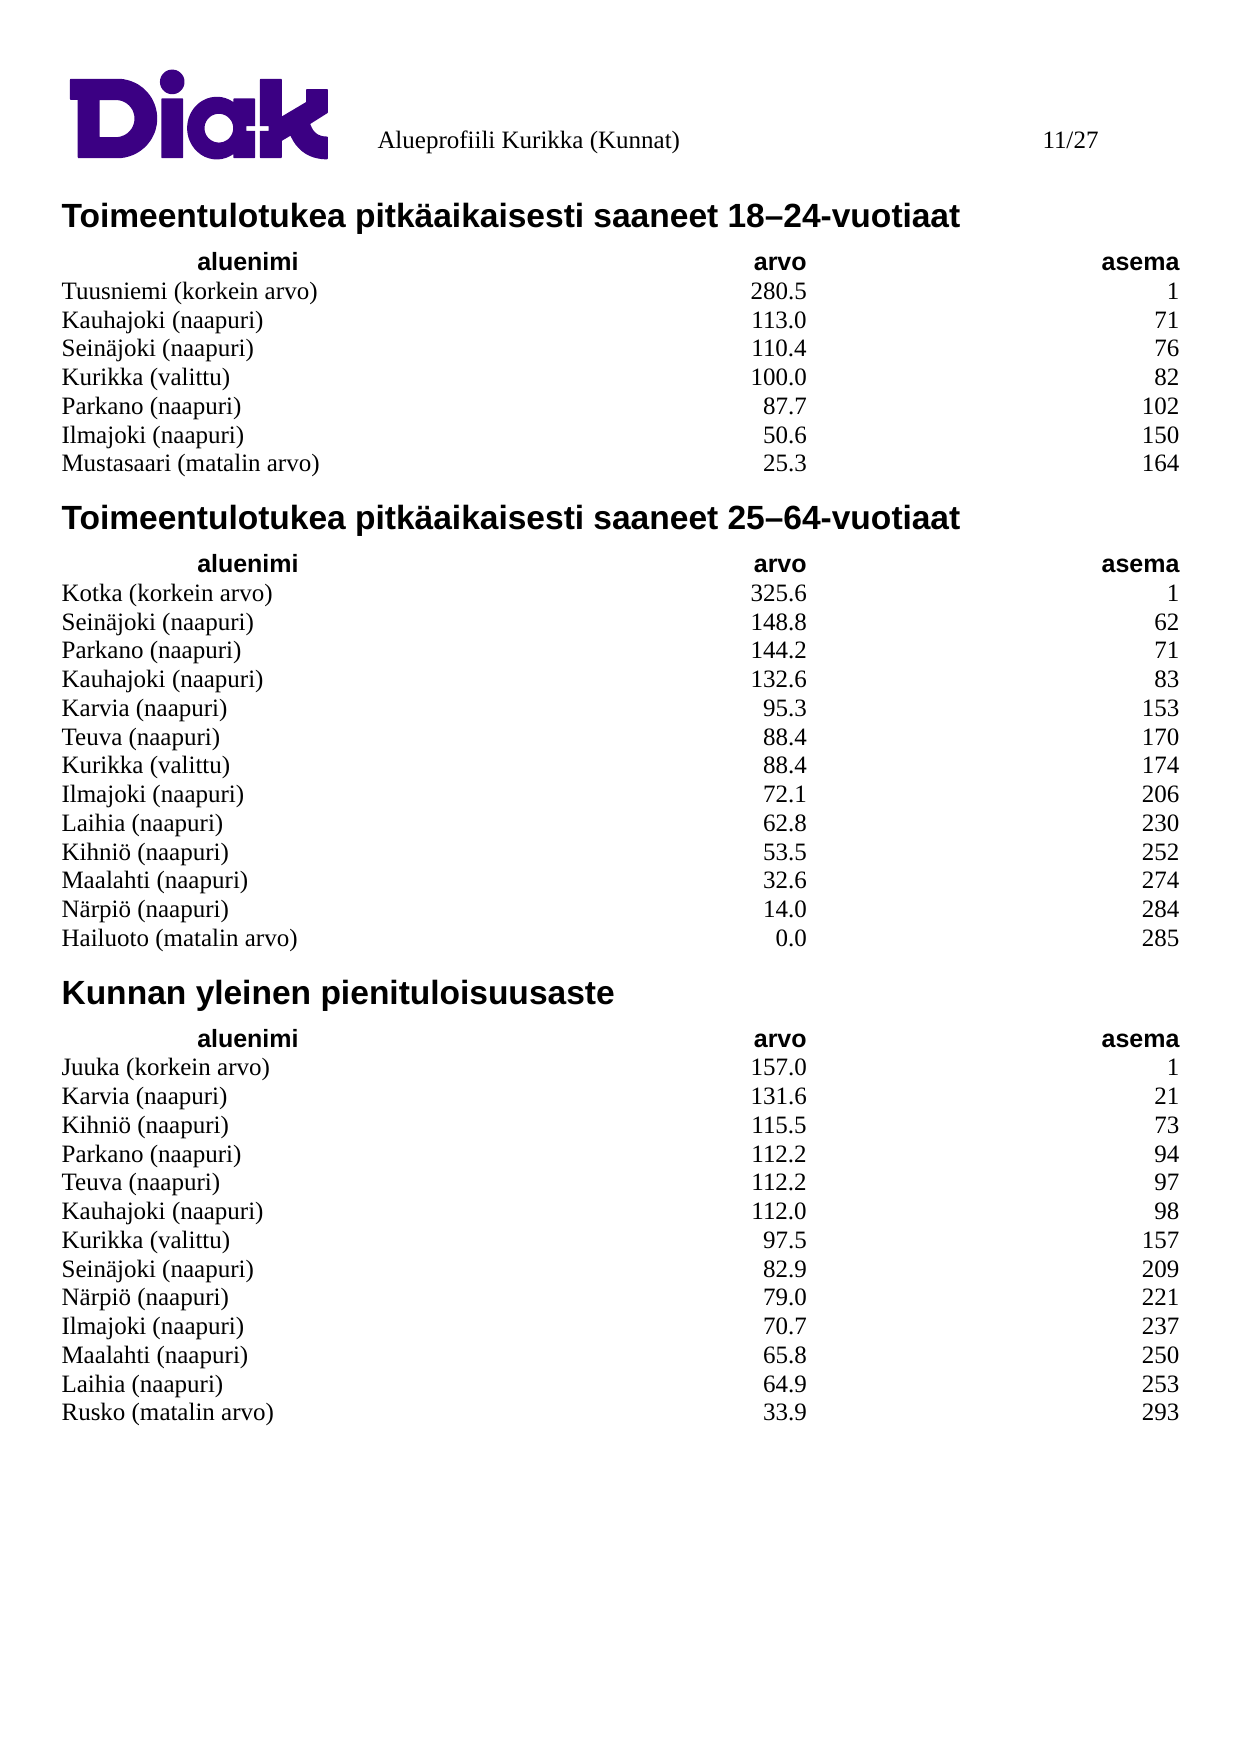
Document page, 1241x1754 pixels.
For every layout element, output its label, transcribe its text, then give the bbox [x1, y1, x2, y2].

table_cell 87.7 [434, 391, 806, 420]
table_cell 95.3 [434, 693, 806, 722]
table_cell 325.6 [434, 578, 806, 607]
table_cell Seinäjoki (naapuri) [61, 607, 434, 636]
table_cell 170 [806, 722, 1179, 751]
table_cell Kauhajoki (naapuri) [61, 305, 434, 333]
table_header aluenimi [61, 247, 434, 276]
table_cell 237 [806, 1311, 1179, 1340]
table_cell 21 [806, 1081, 1179, 1110]
table_cell 94 [806, 1139, 1179, 1167]
table_cell Kurikka (valittu) [61, 1225, 434, 1254]
table_cell Karvia (naapuri) [61, 693, 434, 722]
table_cell Teuva (naapuri) [61, 722, 434, 751]
table_header aluenimi [61, 1024, 434, 1052]
table_cell Karvia (naapuri) [61, 1081, 434, 1110]
table_cell Parkano (naapuri) [61, 636, 434, 664]
table_cell 148.8 [434, 607, 806, 636]
subtitle Toimeentulotukea pitkäaikaisesti saaneet 18–24-vuotiaat [61, 196, 1179, 235]
table_cell 174 [806, 751, 1179, 779]
table_cell Maalahti (naapuri) [61, 866, 434, 894]
table_cell 83 [806, 664, 1179, 693]
table_cell 50.6 [434, 420, 806, 448]
table_header asema [806, 1024, 1179, 1052]
table_cell 1 [806, 578, 1179, 607]
table_cell 274 [806, 866, 1179, 894]
table_cell Mustasaari (matalin arvo) [61, 449, 434, 477]
table_cell 97 [806, 1168, 1179, 1196]
table_cell 1 [806, 1053, 1179, 1081]
table_cell 157 [806, 1225, 1179, 1254]
table_header arvo [434, 549, 806, 578]
table_cell 97.5 [434, 1225, 806, 1254]
table_cell 70.7 [434, 1311, 806, 1340]
table_cell 73 [806, 1110, 1179, 1139]
table_cell 221 [806, 1283, 1179, 1311]
table_cell Seinäjoki (naapuri) [61, 334, 434, 362]
table_cell 72.1 [434, 779, 806, 808]
table_cell Seinäjoki (naapuri) [61, 1254, 434, 1282]
table_cell 157.0 [434, 1053, 806, 1081]
table_cell 132.6 [434, 664, 806, 693]
table_cell 65.8 [434, 1340, 806, 1369]
table_header asema [806, 549, 1179, 578]
table_cell 253 [806, 1369, 1179, 1397]
table_cell 100.0 [434, 362, 806, 391]
table_cell 71 [806, 636, 1179, 664]
table_cell 33.9 [434, 1398, 806, 1426]
table_cell Ilmajoki (naapuri) [61, 779, 434, 808]
table_header arvo [434, 1024, 806, 1052]
table_cell 280.5 [434, 276, 806, 305]
table_cell 113.0 [434, 305, 806, 333]
table_cell 206 [806, 779, 1179, 808]
table_cell 14.0 [434, 894, 806, 923]
table_cell 285 [806, 923, 1179, 952]
table_cell Kihniö (naapuri) [61, 1110, 434, 1139]
table_cell 112.2 [434, 1139, 806, 1167]
table_cell 71 [806, 305, 1179, 333]
table_cell Tuusniemi (korkein arvo) [61, 276, 434, 305]
table_cell 164 [806, 449, 1179, 477]
table_cell 131.6 [434, 1081, 806, 1110]
table_cell 115.5 [434, 1110, 806, 1139]
table_cell 82 [806, 362, 1179, 391]
table_cell Närpiö (naapuri) [61, 894, 434, 923]
table_cell Hailuoto (matalin arvo) [61, 923, 434, 952]
table_cell Juuka (korkein arvo) [61, 1053, 434, 1081]
table_cell 62 [806, 607, 1179, 636]
table_cell 25.3 [434, 449, 806, 477]
table_header aluenimi [61, 549, 434, 578]
table_header arvo [434, 247, 806, 276]
table_cell Ilmajoki (naapuri) [61, 420, 434, 448]
table_cell Kotka (korkein arvo) [61, 578, 434, 607]
table_cell Kauhajoki (naapuri) [61, 664, 434, 693]
table_cell Kihniö (naapuri) [61, 837, 434, 866]
table_cell 64.9 [434, 1369, 806, 1397]
table_cell 102 [806, 391, 1179, 420]
table_cell 284 [806, 894, 1179, 923]
table_cell Parkano (naapuri) [61, 1139, 434, 1167]
table_cell 110.4 [434, 334, 806, 362]
subtitle Toimeentulotukea pitkäaikaisesti saaneet 25–64-vuotiaat [61, 498, 1179, 537]
table_cell 112.2 [434, 1168, 806, 1196]
table_cell Rusko (matalin arvo) [61, 1398, 434, 1426]
table_cell 88.4 [434, 722, 806, 751]
table_cell Maalahti (naapuri) [61, 1340, 434, 1369]
table_header asema [806, 247, 1179, 276]
table_cell 293 [806, 1398, 1179, 1426]
table_cell 252 [806, 837, 1179, 866]
table_cell 150 [806, 420, 1179, 448]
table_cell 250 [806, 1340, 1179, 1369]
table_cell 144.2 [434, 636, 806, 664]
table_cell Ilmajoki (naapuri) [61, 1311, 434, 1340]
subtitle Kunnan yleinen pienituloisuusaste [61, 973, 1179, 1011]
table_cell Kurikka (valittu) [61, 751, 434, 779]
table_cell 0.0 [434, 923, 806, 952]
table_cell 98 [806, 1196, 1179, 1225]
table_cell 1 [806, 276, 1179, 305]
table_cell 209 [806, 1254, 1179, 1282]
table_cell Parkano (naapuri) [61, 391, 434, 420]
table_cell 112.0 [434, 1196, 806, 1225]
table_cell 88.4 [434, 751, 806, 779]
table_cell 230 [806, 808, 1179, 837]
table_cell 153 [806, 693, 1179, 722]
table_cell Laihia (naapuri) [61, 1369, 434, 1397]
table_cell 62.8 [434, 808, 806, 837]
table_cell Kauhajoki (naapuri) [61, 1196, 434, 1225]
table_cell 76 [806, 334, 1179, 362]
table_cell 79.0 [434, 1283, 806, 1311]
table_cell Laihia (naapuri) [61, 808, 434, 837]
table_cell 32.6 [434, 866, 806, 894]
table_cell 82.9 [434, 1254, 806, 1282]
table_cell Teuva (naapuri) [61, 1168, 434, 1196]
table_cell 53.5 [434, 837, 806, 866]
table_cell Kurikka (valittu) [61, 362, 434, 391]
table_cell Närpiö (naapuri) [61, 1283, 434, 1311]
